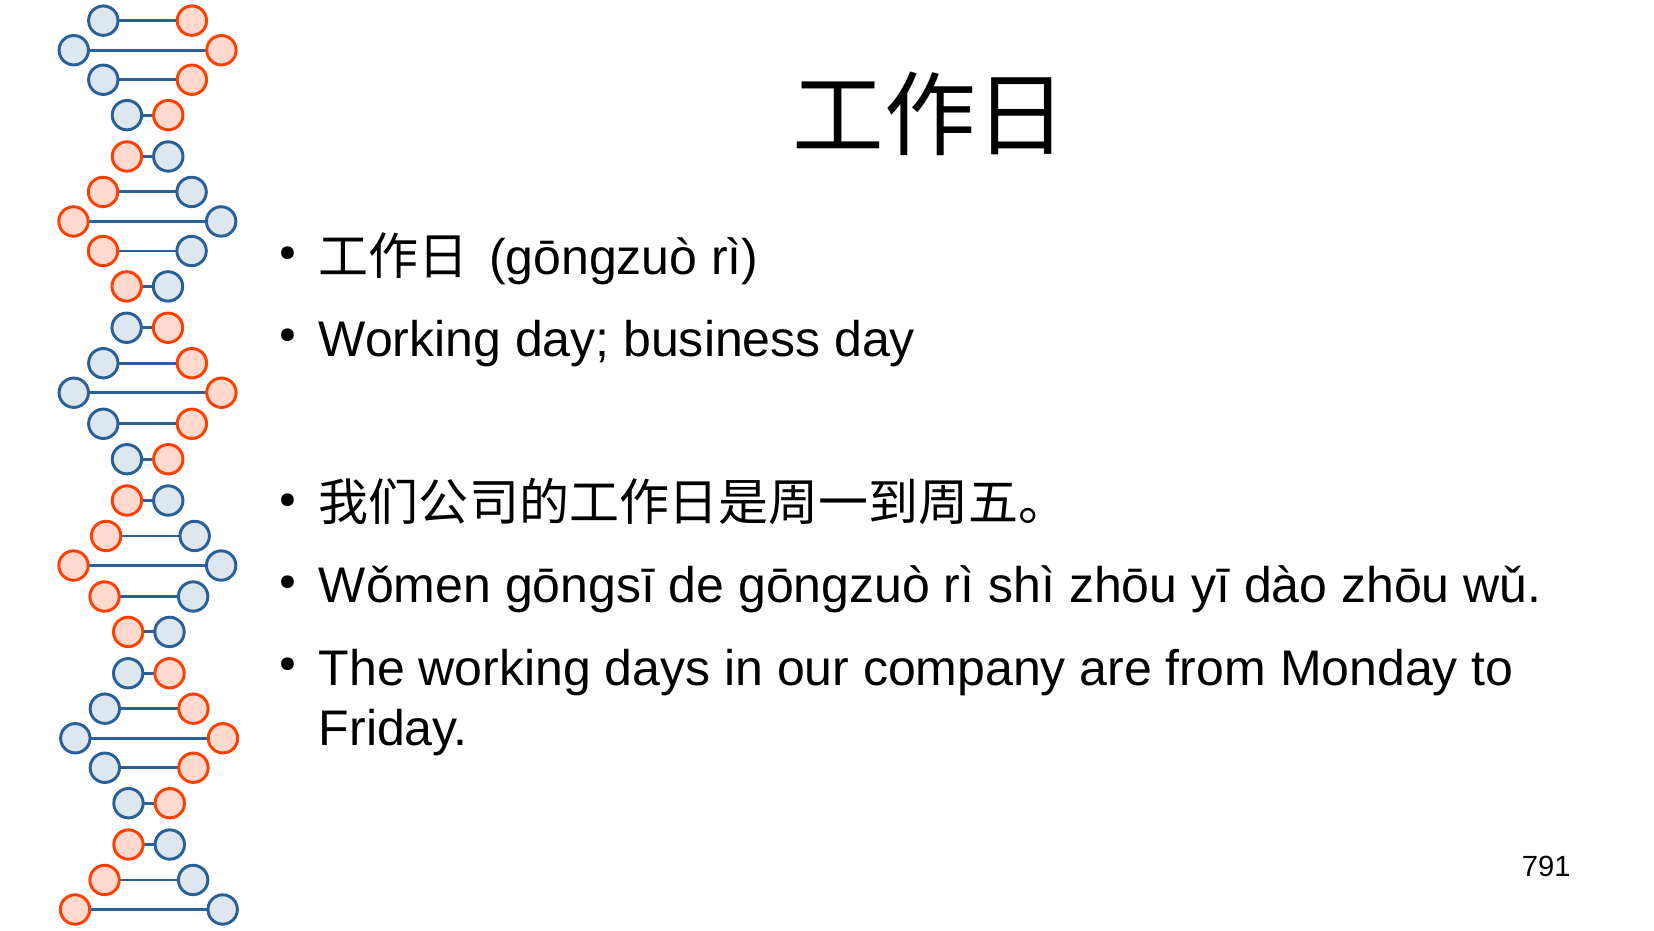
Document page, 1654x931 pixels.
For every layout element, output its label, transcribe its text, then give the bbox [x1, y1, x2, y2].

list 工作日 (gōngzuò rì) Working day; business day 我们公司的工作日是周一到周五。 Wǒmen gōngsī de gōngzuò rì shì zhōu yī dào zhōu wǔ. The working days in our company are from Monday to Friday. [265, 224, 1595, 764]
title 工作日 [265, 35, 1595, 189]
